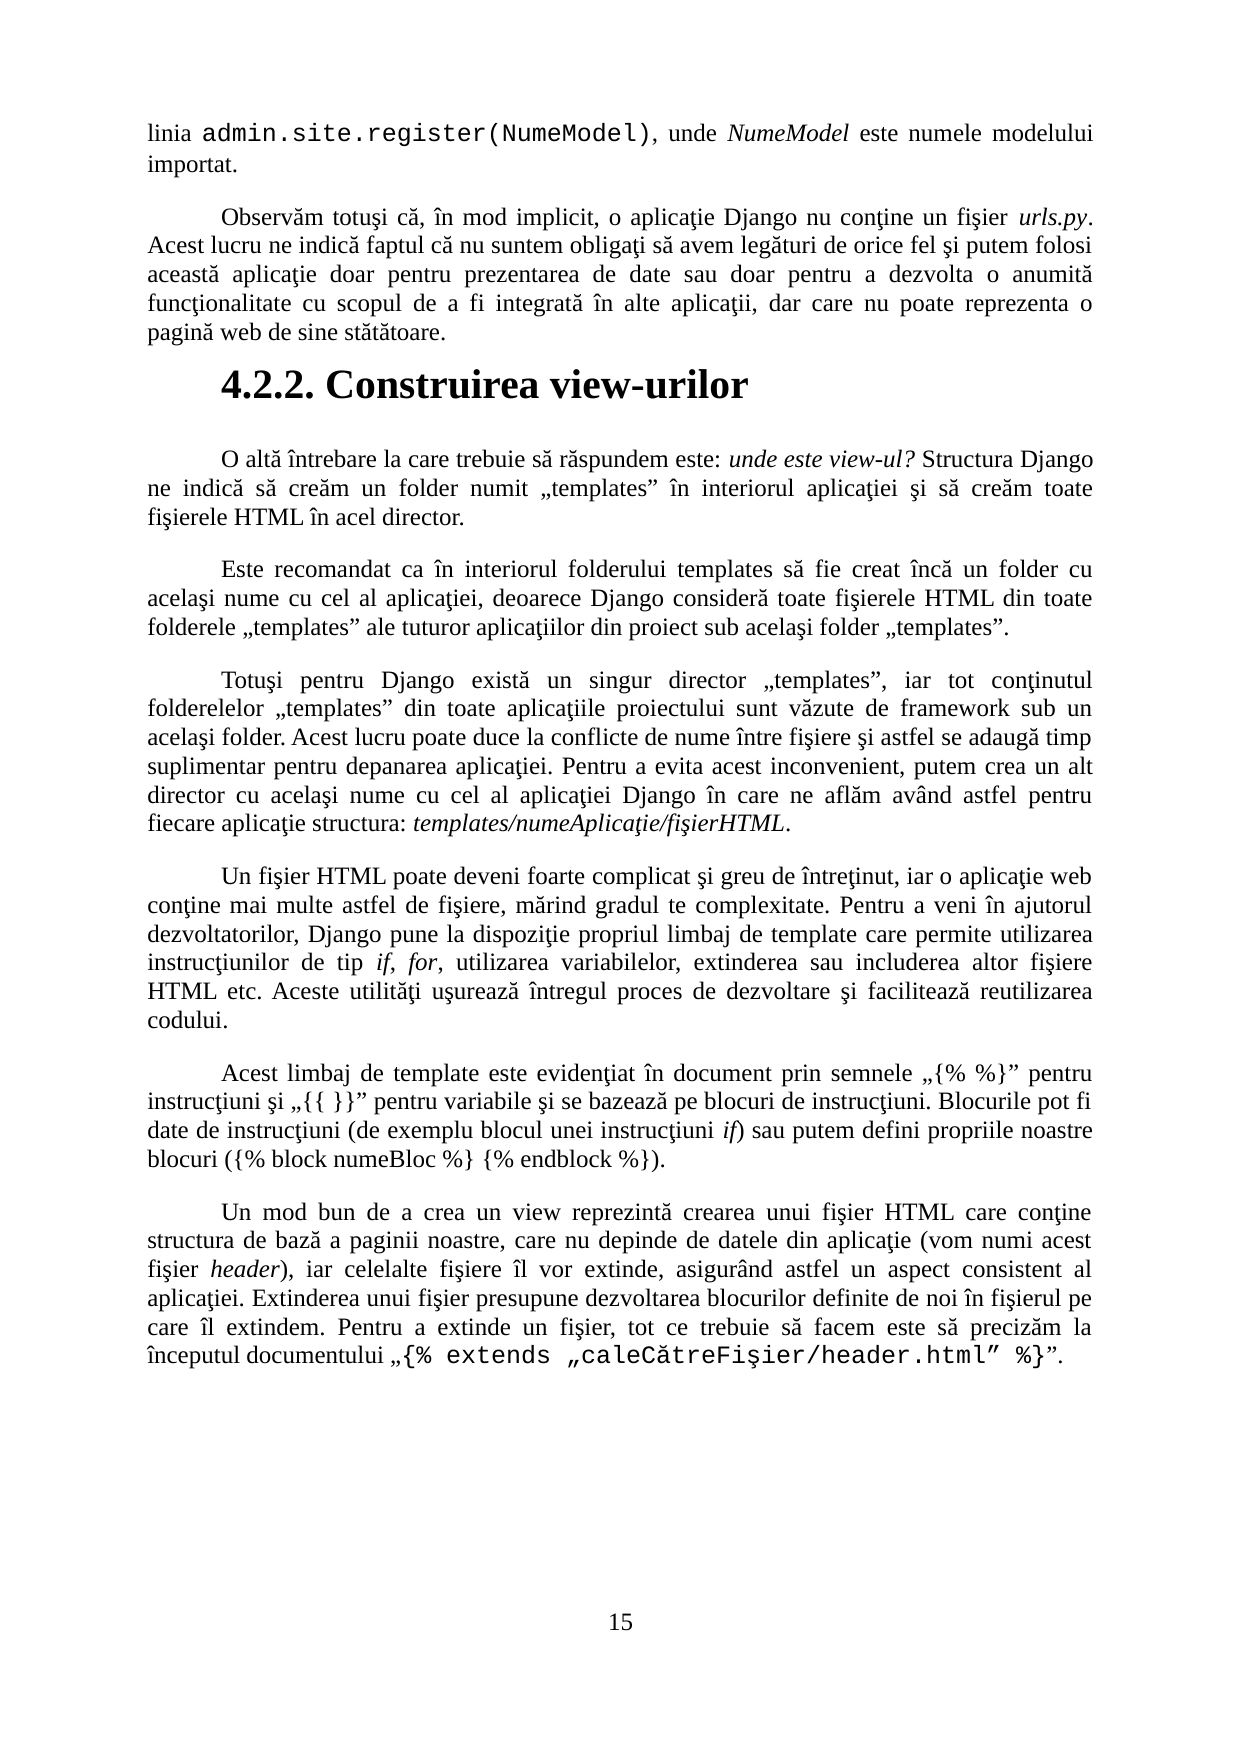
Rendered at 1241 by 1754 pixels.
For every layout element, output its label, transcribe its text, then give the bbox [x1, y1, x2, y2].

text Acest limbaj de template este evidenţiat în document prin semnele „{% %}” pentru instrucţiuni şi „{{ }}” pentru variabile şi se bazează pe blocuri de instrucţiuni. Blocurile pot fi date de instrucţiuni (de exemplu blocul unei instrucţiuni if) sau putem defini propriile noastre blocuri ({% block numeBloc %} {% endblock %}). [147, 1058, 1093, 1173]
text Totuşi pentru Django există un singur director „templates”, iar tot conţinutul folderelelor „templates” din toate aplicaţiile proiectului sunt văzute de framework sub un acelaşi folder. Acest lucru poate duce la conflicte de nume între fişiere şi astfel se adaugă timp suplimentar pentru depanarea aplicaţiei. Pentru a evita acest inconvenient, putem crea un alt director cu acelaşi nume cu cel al aplicaţiei Django în care ne aflăm având astfel pentru fiecare aplicaţie structura: templates/numeAplicaţie/fişierHTML. [147, 665, 1093, 837]
subtitle 4.2.2. Construirea view-urilor [147, 360, 1093, 408]
text Un mod bun de a crea un view reprezintă crearea unui fişier HTML care conţine structura de bază a paginii noastre, care nu depinde de datele din aplicaţie (vom numi acest fişier header), iar celelalte fişiere îl vor extinde, asigurând astfel un aspect consistent al aplicaţiei. Extinderea unui fişier presupune dezvoltarea blocurilor definite de noi în fişierul pe care îl extindem. Pentru a extinde un fişier, tot ce trebuie să facem este să precizăm la începutul documentului „{% extends „caleCătreFişier/header.html” %}”. [147, 1197, 1093, 1371]
text Este recomandat ca în interiorul folderului templates să fie creat încă un folder cu acelaşi nume cu cel al aplicaţiei, deoarece Django consideră toate fişierele HTML din toate folderele „templates” ale tuturor aplicaţiilor din proiect sub acelaşi folder „templates”. [147, 554, 1093, 641]
text O altă întrebare la care trebuie să răspundem este: unde este view-ul? Structura Django ne indică să creăm un folder numit „templates” în interiorul aplicaţiei şi să creăm toate fişierele HTML în acel director. [147, 444, 1093, 531]
text linia admin.site.register(NumeModel), unde NumeModel este numele modelului importat. [147, 118, 1093, 178]
text Un fişier HTML poate deveni foarte complicat şi greu de întreţinut, iar o aplicaţie web conţine mai multe astfel de fişiere, mărind gradul te complexitate. Pentru a veni în ajutorul dezvoltatorilor, Django pune la dispoziţie propriul limbaj de template care permite utilizarea instrucţiunilor de tip if, for, utilizarea variabilelor, extinderea sau includerea altor fişiere HTML etc. Aceste utilităţi uşurează întregul proces de dezvoltare şi facilitează reutilizarea codului. [147, 861, 1093, 1034]
text Observăm totuşi că, în mod implicit, o aplicaţie Django nu conţine un fişier urls.py. Acest lucru ne indică faptul că nu suntem obligaţi să avem legături de orice fel şi putem folosi această aplicaţie doar pentru prezentarea de date sau doar pentru a dezvolta o anumită funcţionalitate cu scopul de a fi integrată în alte aplicaţii, dar care nu poate reprezenta o pagină web de sine stătătoare. [147, 202, 1093, 345]
